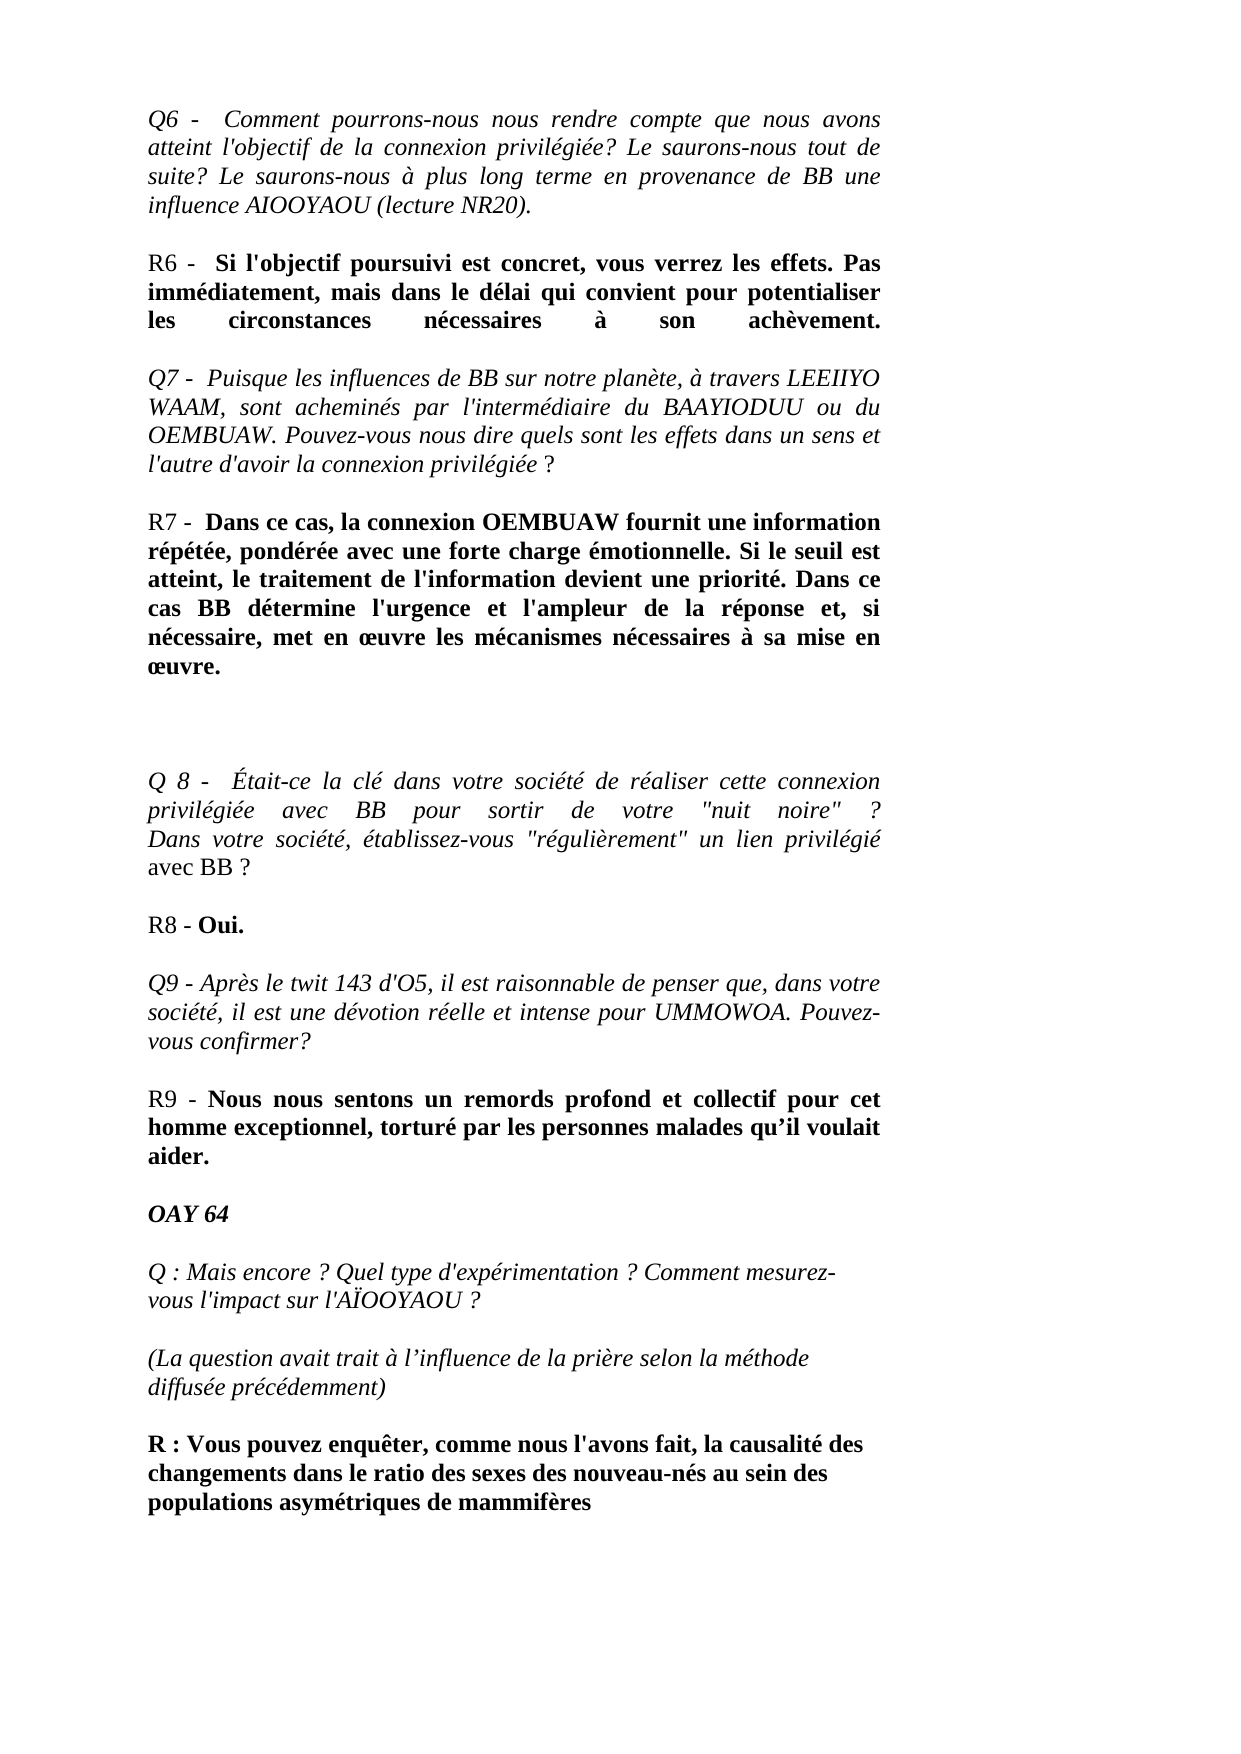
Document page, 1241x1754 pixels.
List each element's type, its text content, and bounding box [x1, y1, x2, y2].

text Q 8 - Était-ce la clé dans votre société de réaliser cette connexion privilégiée avec BB pour sortir de votre "nuit noire" ? Dans votre société, établissez-vous "régulièrement" un lien privilégié avec BB ? [148, 709, 881, 881]
text OAY 64 [148, 1199, 881, 1228]
text Q6 - Comment pourrons-nous nous rendre compte que nous avons atteint l'objectif de la connexion privilégiée? Le saurons-nous tout de suite? Le saurons-nous à plus long terme en provenance de BB une influence AIOOYAOU (lecture NR20). [148, 75, 881, 219]
text R7 - Dans ce cas, la connexion OEMBUAW fournit une information répétée, pondérée avec une forte charge émotionnelle. Si le seuil est atteint, le traitement de l'information devient une priorité. Dans ce cas BB détermine l'urgence et l'ampleur de la réponse et, si nécessaire, met en œuvre les mécanismes nécessaires à sa mise en œuvre. [148, 507, 881, 679]
text R : Vous pouvez enquêter, comme nous l'avons fait, la causalité des changements dans le ratio des sexes des nouveau-nés au sein des populations asymétriques de mammifères [148, 1429, 881, 1515]
text R9 - Nous nous sentons un remords profond et collectif pour cet homme exceptionnel, torturé par les personnes malades qu’il voulait aider. [148, 1084, 881, 1170]
text R6 - Si l'objectif poursuivi est concret, vous verrez les effets. Pas immédiatement, mais dans le délai qui convient pour potentialiser les circonstances nécessaires à son achèvement. Q7 - Puisque les influences de BB sur notre planète, à travers LEEIIYO WAAM, sont acheminés par l'intermédiaire du BAAYIODUU ou du OEMBUAW. Pouvez-vous nous dire quels sont les effets dans un sens et l'autre d'avoir la connexion privilégiée ? [148, 248, 881, 478]
text Q : Mais encore ? Quel type d'expérimentation ? Comment mesurez-vous l'impact sur l'AÏOOYAOU ? (La question avait trait à l’influence de la prière selon la méthode diffusée précédemment) [148, 1257, 881, 1400]
text R8 - Oui. [148, 910, 881, 939]
text Q9 - Après le twit 143 d'O5, il est raisonnable de penser que, dans votre société, il est une dévotion réelle et intense pour UMMOWOA. Pouvez-vous confirmer? [148, 968, 881, 1054]
